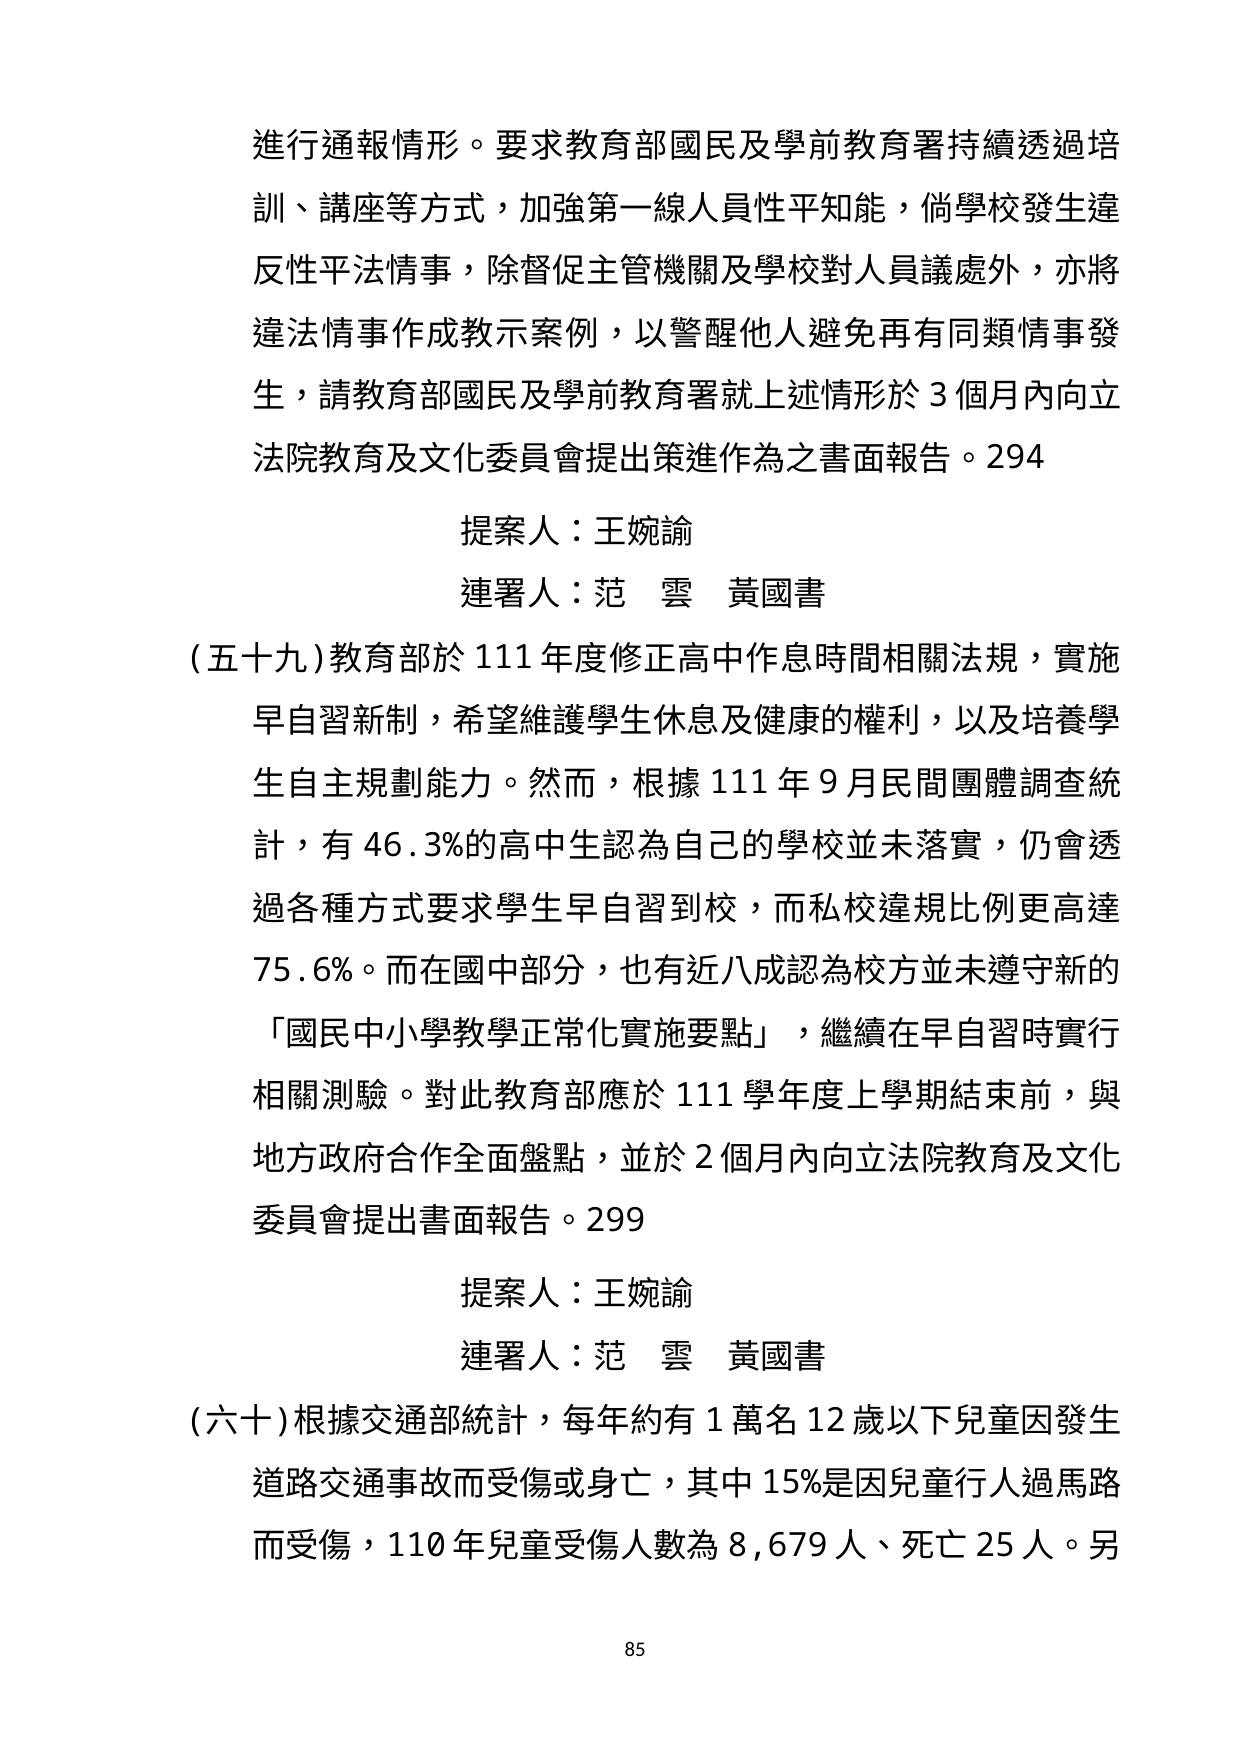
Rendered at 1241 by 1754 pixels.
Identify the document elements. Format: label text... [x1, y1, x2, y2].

text 提案人：王婉諭 [460, 487, 1122, 550]
text 連署人：范 雲 黃國書 [460, 1312, 1122, 1375]
text (五十九)教育部於111年度修正高中作息時間相關法規，實施早自習新制，希望維護學生休息及健康的權利，以及培養學生自主規劃能力。然而，根據111年9月民間團體調查統計，有46.3%的高中生認為自己的學校並未落實，仍會透過各種方式要求學生早自習到校，而私校違規比例更高達75.6%。而在國中部分，也有近八成認為校方並未遵守新的「國民中小學教學正常化實施要點」，繼續在早自習時實行相關測驗。對此教育部應於111學年度上學期結束前，與地方政府合作全面盤點，並於2個月內向立法院教育及文化委員會提出書面報告。299 [185, 625, 1122, 1250]
text 進行通報情形。要求教育部國民及學前教育署持續透過培訓、講座等方式，加強第一線人員性平知能，倘學校發生違反性平法情事，除督促主管機關及學校對人員議處外，亦將違法情事作成教示案例，以警醒他人避免再有同類情事發生，請教育部國民及學前教育署就上述情形於3個月內向立法院教育及文化委員會提出策進作為之書面報告。294 [185, 112, 1122, 487]
text 連署人：范 雲 黃國書 [460, 550, 1122, 612]
text 提案人：王婉諭 [460, 1250, 1122, 1312]
text (六十)根據交通部統計，每年約有1萬名12歲以下兒童因發生道路交通事故而受傷或身亡，其中15%是因兒童行人過馬路而受傷，110年兒童受傷人數為8,679人、死亡25人。另 [185, 1387, 1122, 1575]
